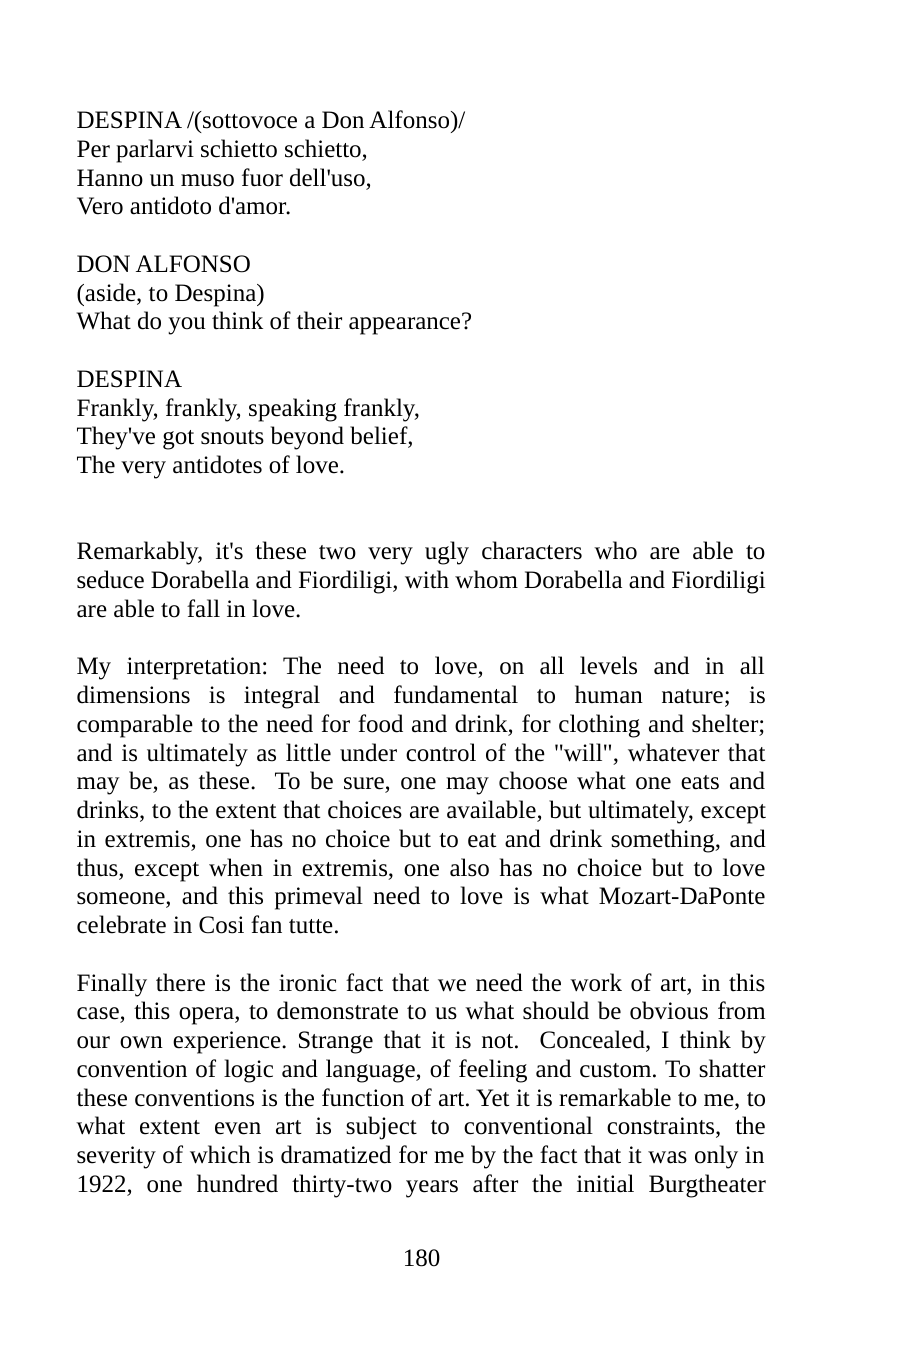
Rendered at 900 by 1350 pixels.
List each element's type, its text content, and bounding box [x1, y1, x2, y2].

text Hanno un muso fuor dell'uso, [76, 163, 766, 191]
text Vero antidoto d'amor. [76, 191, 766, 220]
text Finally there is the ironic fact that we need the work of art, in this case, this opera, to demonstrate to us what should be obvious from our own experience. Strange that it is not. Concealed, I think by convention of logic and language, of feeling and custom. To shatter these conventions is the function of art. Yet it is remarkable to me, to what extent even art is subject to conventional constraints, the severity of which is dramatized for me by the fact that it was only in 1922, one hundred thirty-two years after the initial Burgtheater [76, 968, 766, 1198]
text My interpretation: The need to love, on all levels and in all dimensions is integral and fundamental to human nature; is comparable to the need for food and drink, for clothing and shelter; and is ultimately as little under control of the "will", whatever that may be, as these. To be sure, one may choose what one eats and drinks, to the extent that choices are available, but ultimately, except in extremis, one has no choice but to eat and drink something, and thus, except when in extremis, one also has no choice but to love someone, and this primeval need to love is what Mozart-DaPonte celebrate in Cosi fan tutte. [76, 651, 766, 939]
text DESPINA /(sottovoce a Don Alfonso)/ [76, 105, 766, 134]
text DESPINA [76, 364, 766, 393]
text Per parlarvi schietto schietto, [76, 134, 766, 163]
text Frankly, frankly, speaking frankly, [76, 393, 766, 421]
text Remarkably, it's these two very ugly characters who are able to seduce Dorabella and Fiordiligi, with whom Dorabella and Fiordiligi are able to fall in love. [76, 536, 766, 623]
text The very antidotes of love. [76, 450, 766, 479]
text (aside, to Despina) [76, 278, 766, 306]
text They've got snouts beyond belief, [76, 421, 766, 450]
text DON ALFONSO [76, 249, 766, 278]
text What do you think of their appearance? [76, 306, 766, 335]
